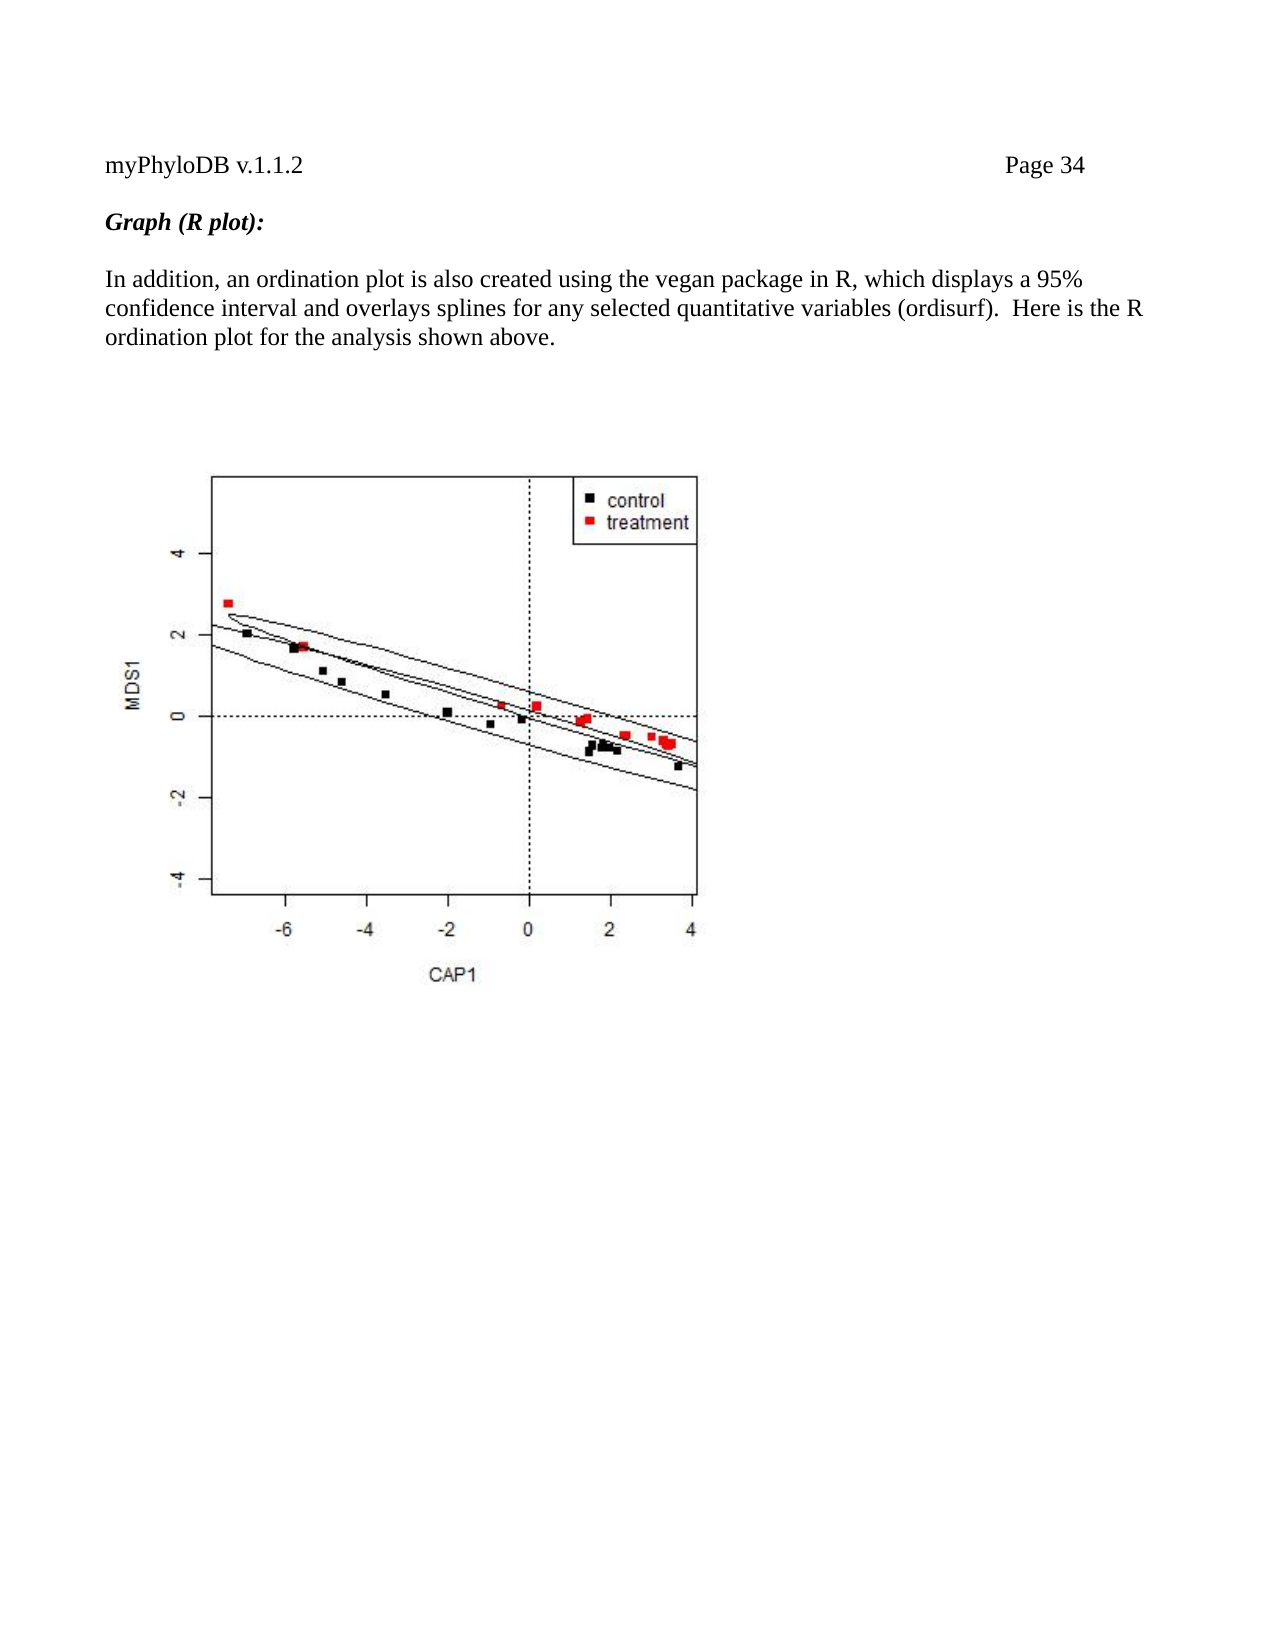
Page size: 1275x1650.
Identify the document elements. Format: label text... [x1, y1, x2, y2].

text Graph (R plot): [105, 207, 1170, 236]
picture [119, 385, 744, 1010]
text In addition, an ordination plot is also created using the vegan package in R, which displays a 95% confidence interval and overlays splines for any selected quantitative variables (ordisurf). Here is the R ordination plot for the analysis shown above. [105, 264, 1170, 351]
